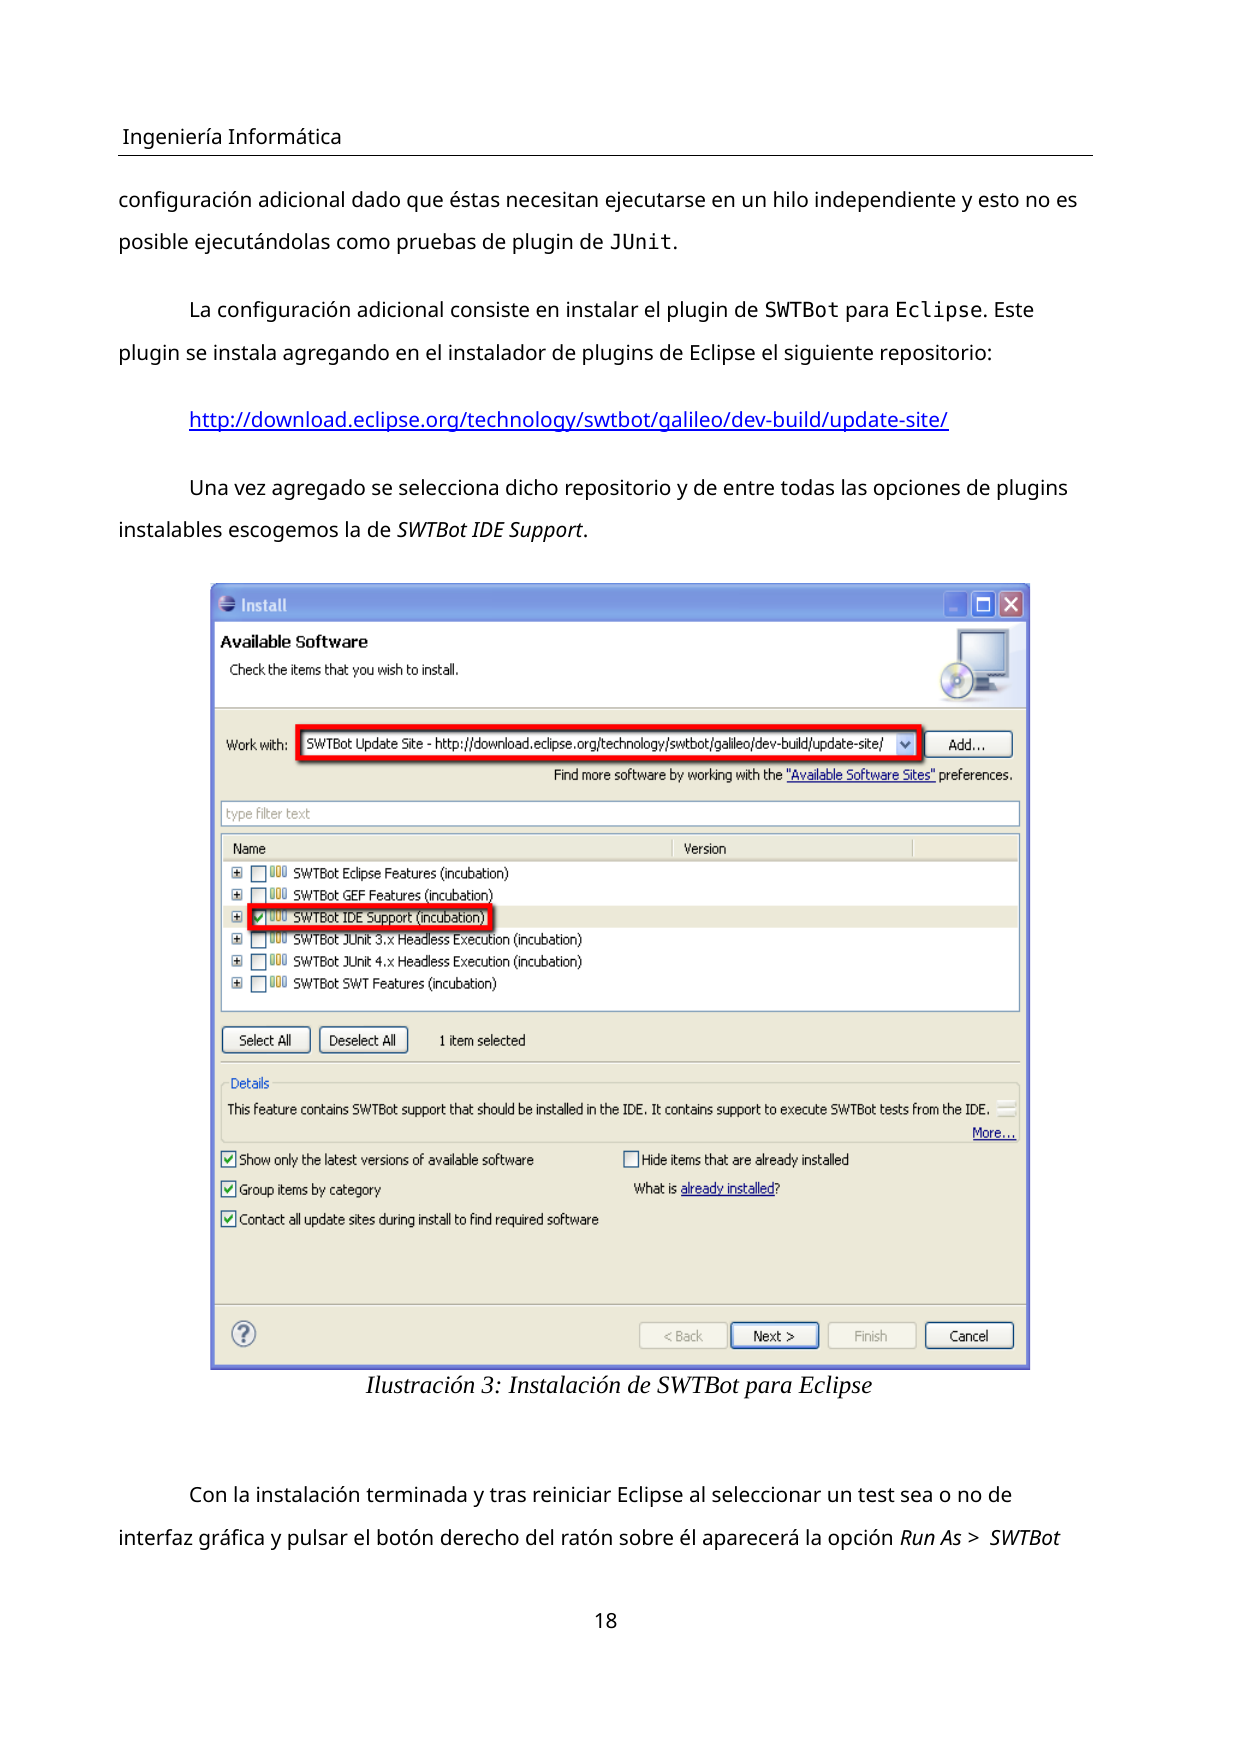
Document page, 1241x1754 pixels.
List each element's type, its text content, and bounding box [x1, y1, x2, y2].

text Con la instalación terminada y tras reiniciar Eclipse al seleccionar un test sea o no de interfaz gráfica y pulsar el botón derecho del ratón sobre él aparecerá la opción Run As > SWTBot [118, 1480, 1093, 1551]
text La configuración adicional consiste en instalar el plugin de SWTBot para Eclipse. Este plugin se instala agregando en el instalador de plugins de Eclipse el siguiente repositorio: [118, 295, 1093, 366]
picture [210, 583, 1031, 1370]
text http://download.eclipse.org/technology/swtbot/galileo/dev-build/update-site/ [118, 405, 1093, 434]
text Ilustración 3: Instalación de SWTBot para Eclipse [210, 1370, 1030, 1398]
text Una vez agregado se selecciona dicho repositorio y de entre todas las opciones de plugins instalables escogemos la de SWTBot IDE Support. [118, 473, 1093, 544]
text configuración adicional dado que éstas necesitan ejecutarse en un hilo independiente y esto no es posible ejecutándolas como pruebas de plugin de JUnit. [118, 185, 1093, 256]
